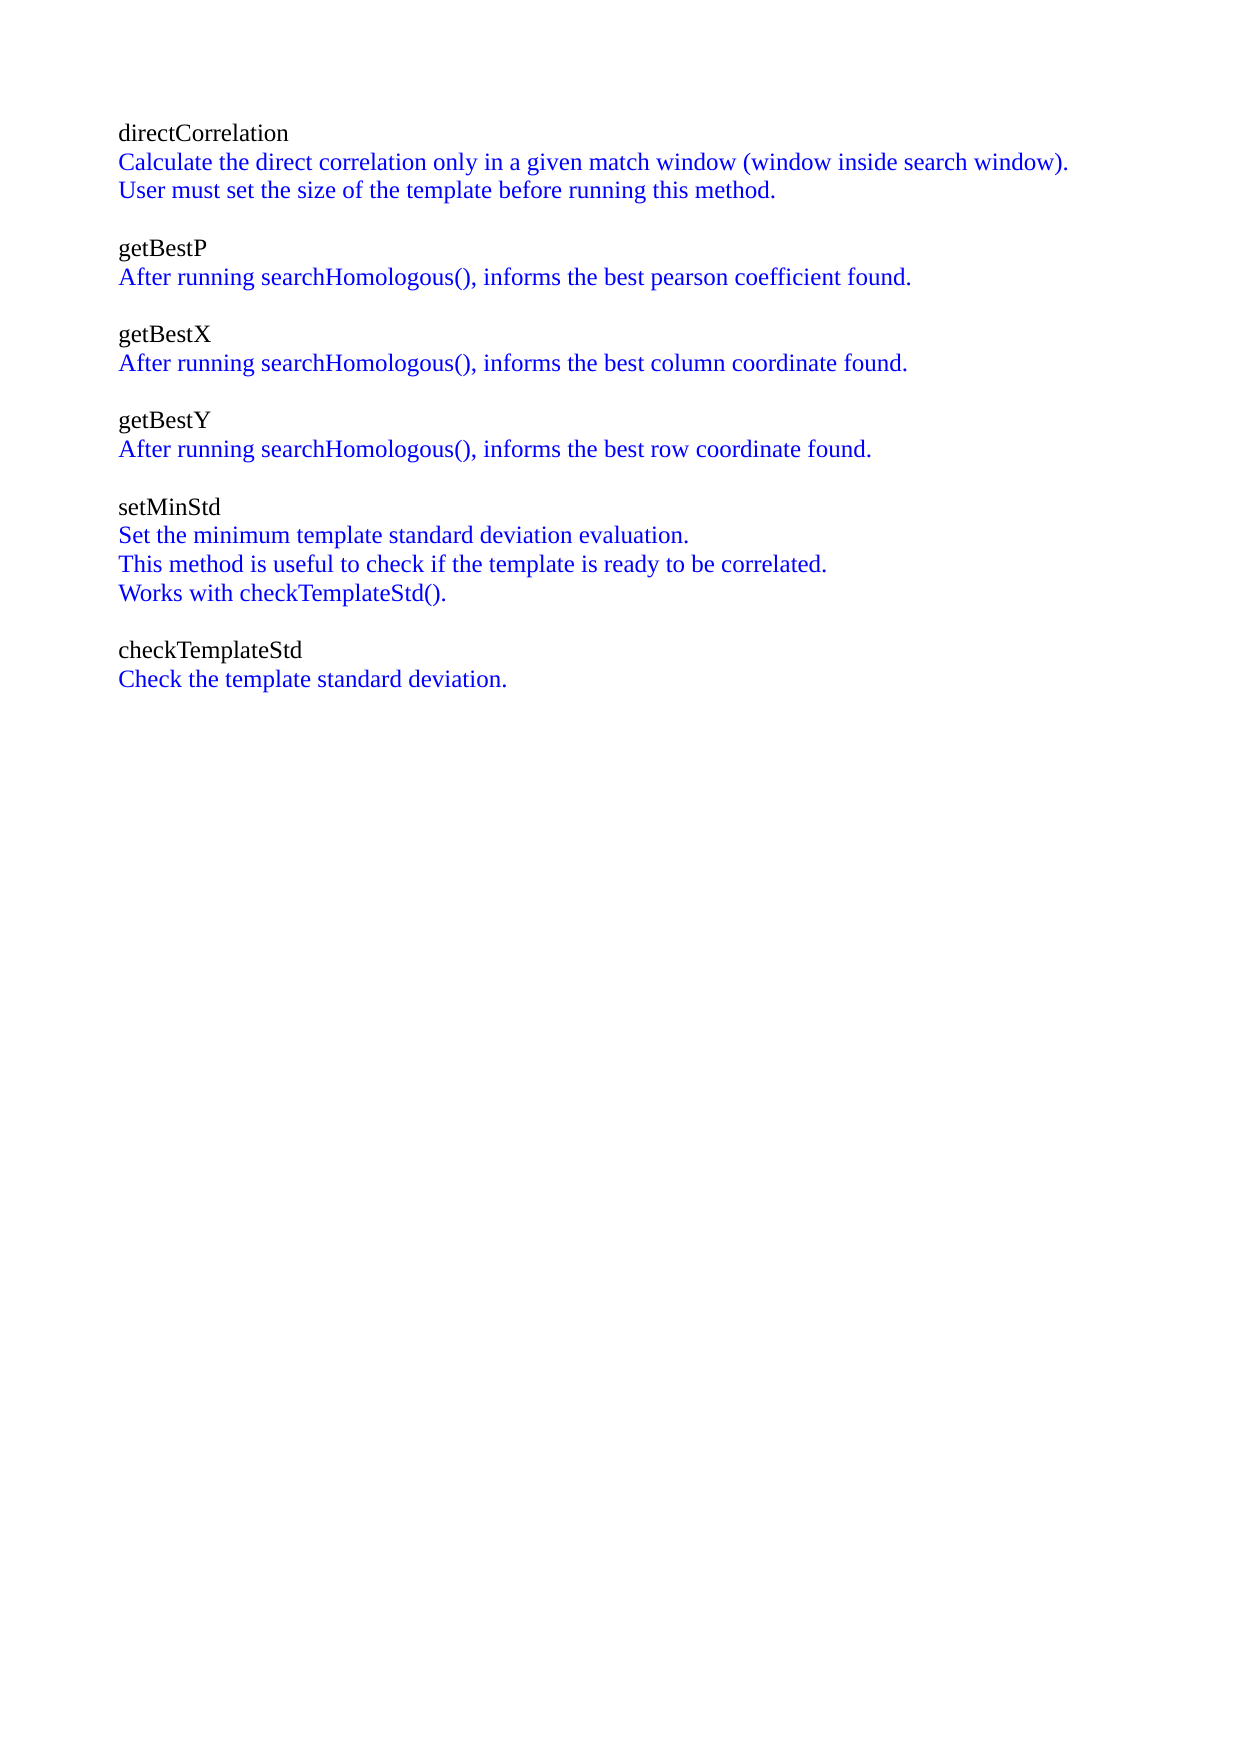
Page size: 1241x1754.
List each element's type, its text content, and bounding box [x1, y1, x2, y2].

text After running searchHomologous(), informs the best column coordinate found. [118, 348, 1122, 377]
text User must set the size of the template before running this method. [118, 176, 1122, 204]
text After running searchHomologous(), informs the best row coordinate found. [118, 434, 1122, 463]
text This method is useful to check if the template is ready to be correlated. [118, 549, 1122, 578]
text Works with checkTemplateStd(). [118, 578, 1122, 607]
text After running searchHomologous(), informs the best pearson coefficient found. [118, 262, 1122, 291]
text getBestP [118, 233, 1122, 262]
text getBestY [118, 406, 1122, 434]
text Check the template standard deviation. [118, 664, 1122, 693]
text Set the minimum template standard deviation evaluation. [118, 521, 1122, 549]
text getBestX [118, 319, 1122, 348]
text setMinStd [118, 492, 1122, 521]
text checkTemplateStd [118, 636, 1122, 664]
text Calculate the direct correlation only in a given match window (window inside search window). [118, 147, 1122, 176]
text directCorrelation [118, 118, 1122, 147]
